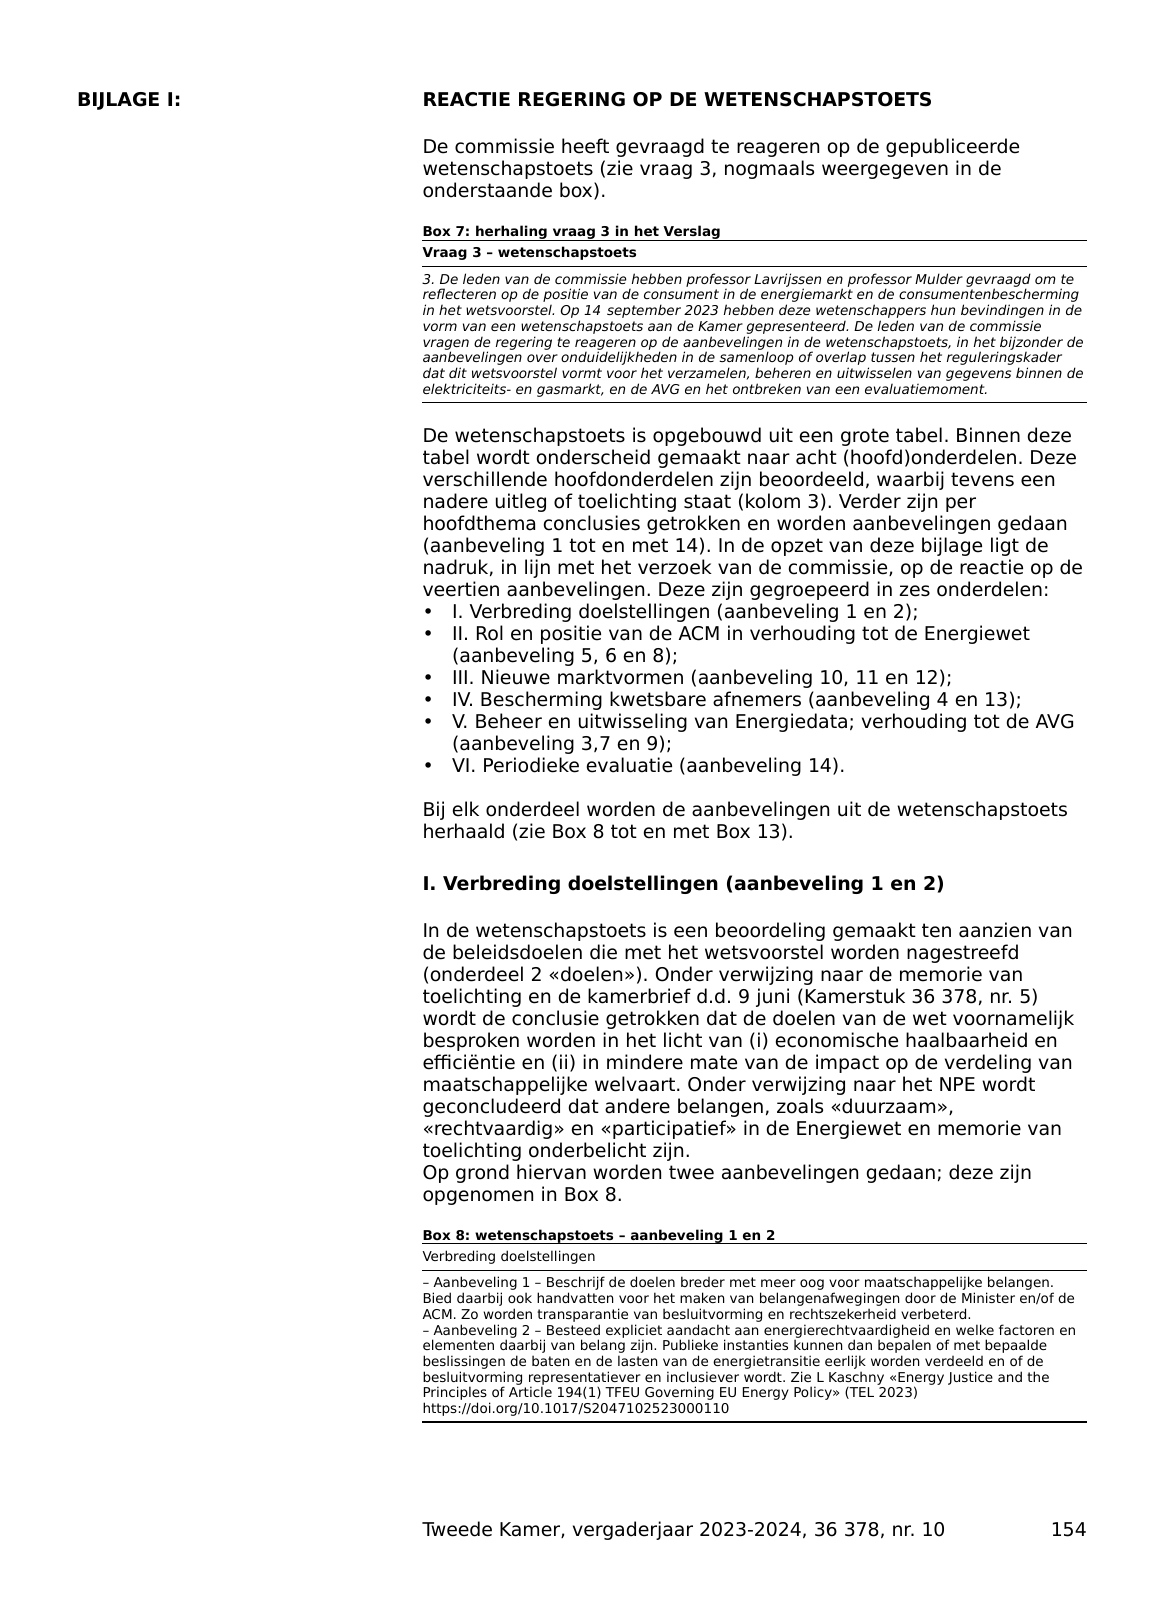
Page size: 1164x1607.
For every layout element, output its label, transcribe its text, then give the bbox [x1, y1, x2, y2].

table_header Box 7: herhaling vraag 3 in het Verslag [422, 224, 1087, 239]
table_cell 3. De leden van de commissie hebben professor Lavrijssen en professor Mulder gevraagd om te reflecteren op de positie van de consument in de energiemarkt en de consumentenbescherming in het wetsvoorstel. Op 14 september 2023 hebben deze wetenschappers hun bevindingen in de vorm van een wetenschapstoets aan de Kamer gepresenteerd. De leden van de commissie vragen de regering te reageren op de aanbevelingen in de wetenschapstoets, in het bijzonder de aanbevelingen over onduidelijkheden in de samenloop of overlap tussen het reguleringskader dat dit wetsvoorstel vormt voor het verzamelen, beheren en uitwisselen van gegevens binnen de elektriciteits- en gasmarkt, en de AVG en het ontbreken van een evaluatiemoment. [422, 267, 1087, 402]
text De wetenschapstoets is opgebouwd uit een grote tabel. Binnen deze tabel wordt onderscheid gemaakt naar acht (hoofd)onderdelen. Deze verschillende hoofdonderdelen zijn beoordeeld, waarbij tevens een nadere uitleg of toelichting staat (kolom 3). Verder zijn per hoofdthema conclusies getrokken en worden aanbevelingen gedaan (aanbeveling 1 tot en met 14). In de opzet van deze bijlage ligt de nadruk, in lijn met het verzoek van de commissie, op de reactie op de veertien aanbevelingen. Deze zijn gegroepeerd in zes onderdelen: [422, 425, 1087, 601]
table_cell Verbreding doelstellingen [422, 1244, 1087, 1269]
subtitle BIJLAGE I: REACTIE REGERING OP DE WETENSCHAPSTOETS [77, 89, 1087, 111]
text • I. Verbreding doelstellingen (aanbeveling 1 en 2); [422, 601, 1087, 623]
text De commissie heeft gevraagd te reageren op de gepubliceerde wetenschapstoets (zie vraag 3, nogmaals weergegeven in de onderstaande box). [422, 136, 1087, 202]
text • VI. Periodieke evaluatie (aanbeveling 14). [422, 755, 1087, 777]
text In de wetenschapstoets is een beoordeling gemaakt ten aanzien van de beleidsdoelen die met het wetsvoorstel worden nagestreefd (onderdeel 2 «doelen»). Onder verwijzing naar de memorie van toelichting en de kamerbrief d.d. 9 juni (Kamerstuk 36 378, nr. 5) wordt de conclusie getrokken dat de doelen van de wet voornamelijk besproken worden in het licht van (i) economische haalbaarheid en efficiëntie en (ii) in mindere mate van de impact op de verdeling van maatschappelijke welvaart. Onder verwijzing naar het NPE wordt geconcludeerd dat andere belangen, zoals «duurzaam», «rechtvaardig» en «participatief» in de Energiewet en memorie van toelichting onderbelicht zijn. [422, 920, 1087, 1162]
text • IV. Bescherming kwetsbare afnemers (aanbeveling 4 en 13); [422, 689, 1087, 711]
table_cell – Aanbeveling 1 – Beschrijf de doelen breder met meer oog voor maatschappelijke belangen. Bied daarbij ook handvatten voor het maken van belangenafwegingen door de Minister en/of de ACM. Zo worden transparantie van besluitvorming en rechtszekerheid verbeterd. [422, 1271, 1087, 1322]
table_header Box 8: wetenschapstoets – aanbeveling 1 en 2 [422, 1228, 1087, 1243]
table_cell Vraag 3 – wetenschapstoets [422, 241, 1087, 266]
text Bij elk onderdeel worden de aanbevelingen uit de wetenschapstoets herhaald (zie Box 8 tot en met Box 13). [422, 799, 1087, 843]
text • III. Nieuwe marktvormen (aanbeveling 10, 11 en 12); [422, 667, 1087, 689]
text Op grond hiervan worden twee aanbevelingen gedaan; deze zijn opgenomen in Box 8. [422, 1162, 1087, 1206]
text • V. Beheer en uitwisseling van Energiedata; verhouding tot de AVG (aanbeveling 3,7 en 9); [422, 711, 1087, 755]
subtitle I. Verbreding doelstellingen (aanbeveling 1 en 2) [422, 873, 1087, 895]
table_cell – Aanbeveling 2 – Besteed expliciet aandacht aan energierechtvaardigheid en welke factoren en elementen daarbij van belang zijn. Publieke instanties kunnen dan bepalen of met bepaalde beslissingen de baten en de lasten van de energietransitie eerlijk worden verdeeld en of de besluitvorming representatiever en inclusiever wordt. Zie L Kaschny «Energy Justice and the Principles of Article 194(1) TFEU Governing EU Energy Policy» (TEL 2023) https://doi.org/10.1017/S2047102523000110 [422, 1323, 1087, 1421]
text • II. Rol en positie van de ACM in verhouding tot de Energiewet (aanbeveling 5, 6 en 8); [422, 623, 1087, 667]
